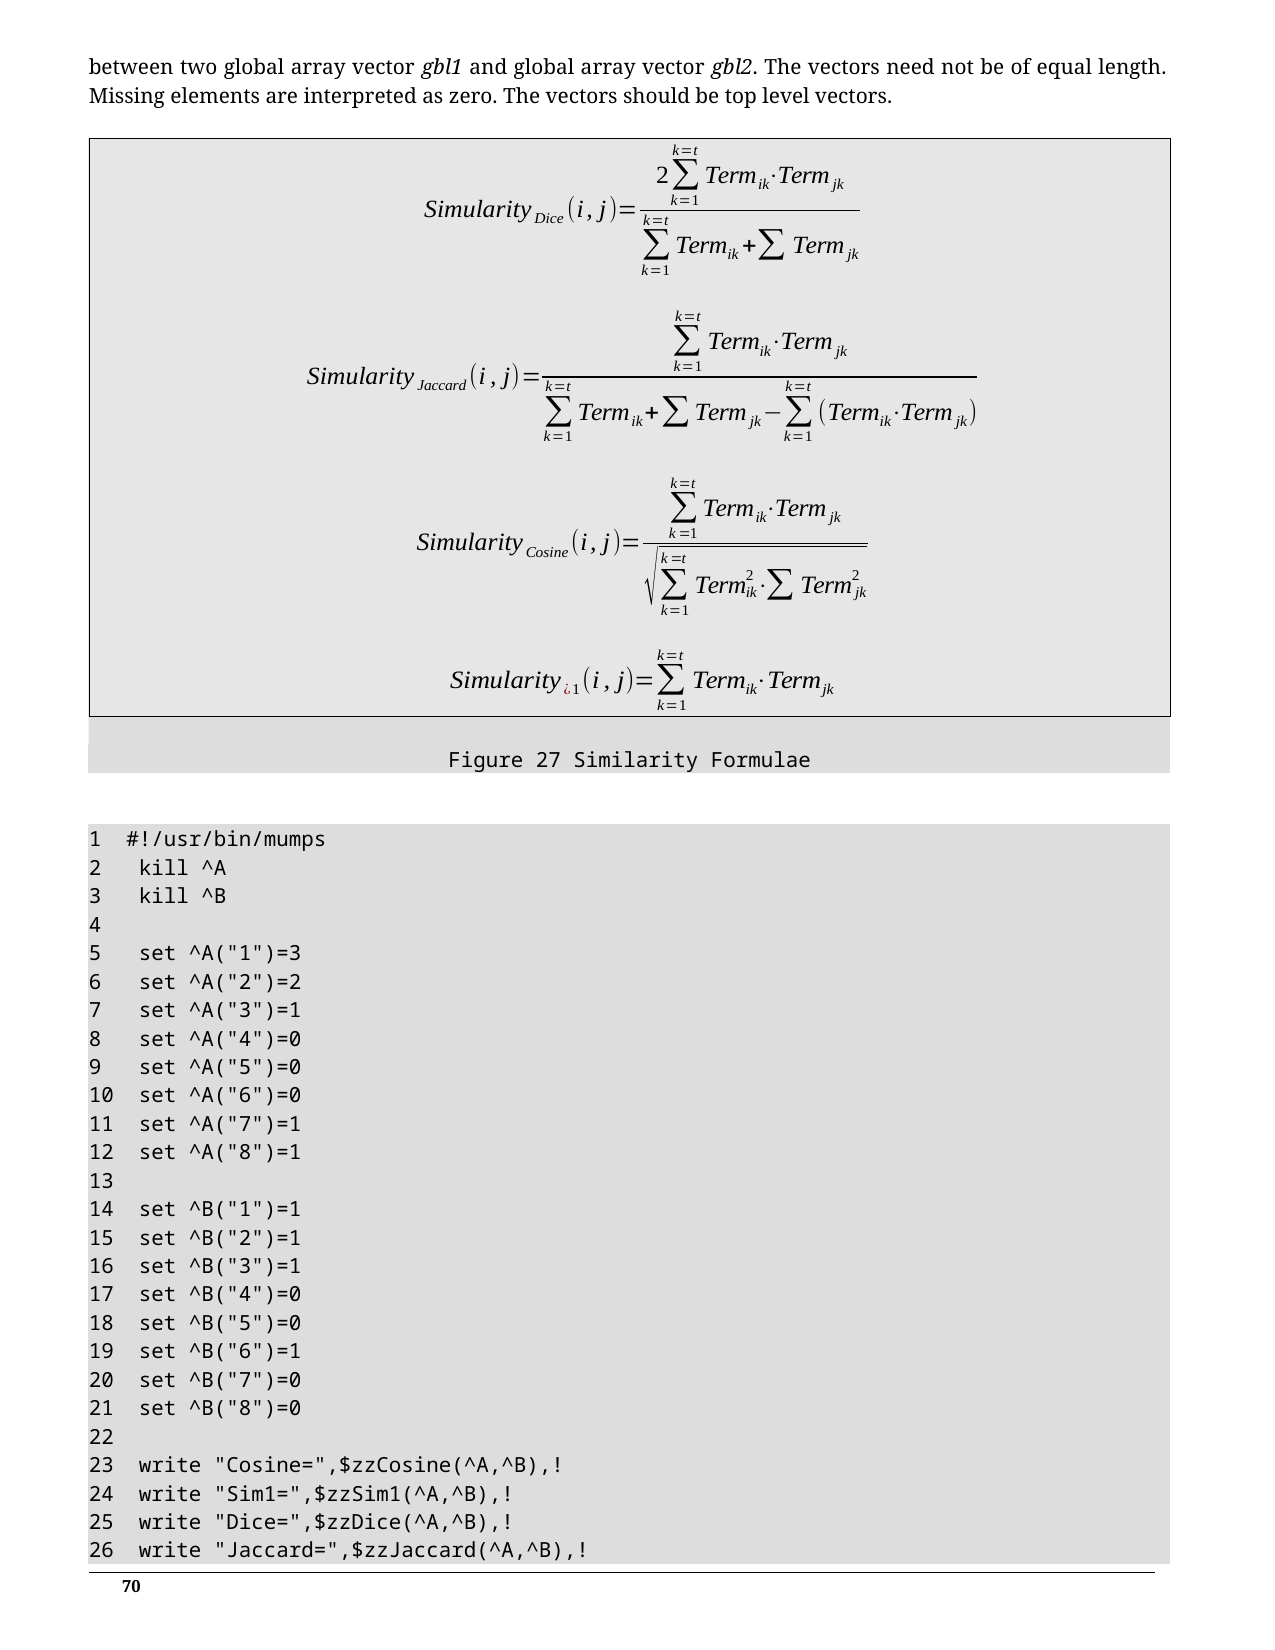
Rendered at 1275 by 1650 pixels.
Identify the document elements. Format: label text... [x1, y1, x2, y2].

text Figure 27 Similarity Formulae [88, 745, 1170, 773]
list set ^B("1")=1 [88, 1194, 1170, 1223]
list write "Sim1=",$zzSim1(^A,^B),! [88, 1479, 1170, 1507]
list set ^A("8")=1 [88, 1137, 1170, 1166]
list set ^A("3")=1 [88, 995, 1170, 1024]
list set ^B("8")=0 [88, 1393, 1170, 1422]
list set ^B("6")=1 [88, 1336, 1170, 1365]
list set ^B("5")=0 [88, 1308, 1170, 1336]
list #!/usr/bin/mumps [88, 824, 1170, 853]
text between two global array vector gbl1 and global array vector gbl2. The vectors need not be of equal length. Missing elements are interpreted as zero. The vectors should be top level vectors. [88, 52, 1167, 109]
list set ^B("7")=0 [88, 1365, 1170, 1393]
list write "Jaccard=",$zzJaccard(^A,^B),! [88, 1536, 1170, 1564]
list set ^A("6")=0 [88, 1081, 1170, 1109]
list set ^A("5")=0 [88, 1052, 1170, 1081]
list set ^B("3")=1 [88, 1251, 1170, 1279]
list kill ^B [88, 881, 1170, 910]
list set ^A("4")=0 [88, 1024, 1170, 1052]
list set ^A("7")=1 [88, 1109, 1170, 1137]
list set ^B("4")=0 [88, 1279, 1170, 1308]
list write "Cosine=",$zzCosine(^A,^B),! [88, 1450, 1170, 1479]
list write "Dice=",$zzDice(^A,^B),! [88, 1507, 1170, 1536]
list set ^B("2")=1 [88, 1223, 1170, 1251]
list set ^A("1")=3 [88, 938, 1170, 967]
list set ^A("2")=2 [88, 967, 1170, 995]
list kill ^A [88, 853, 1170, 881]
